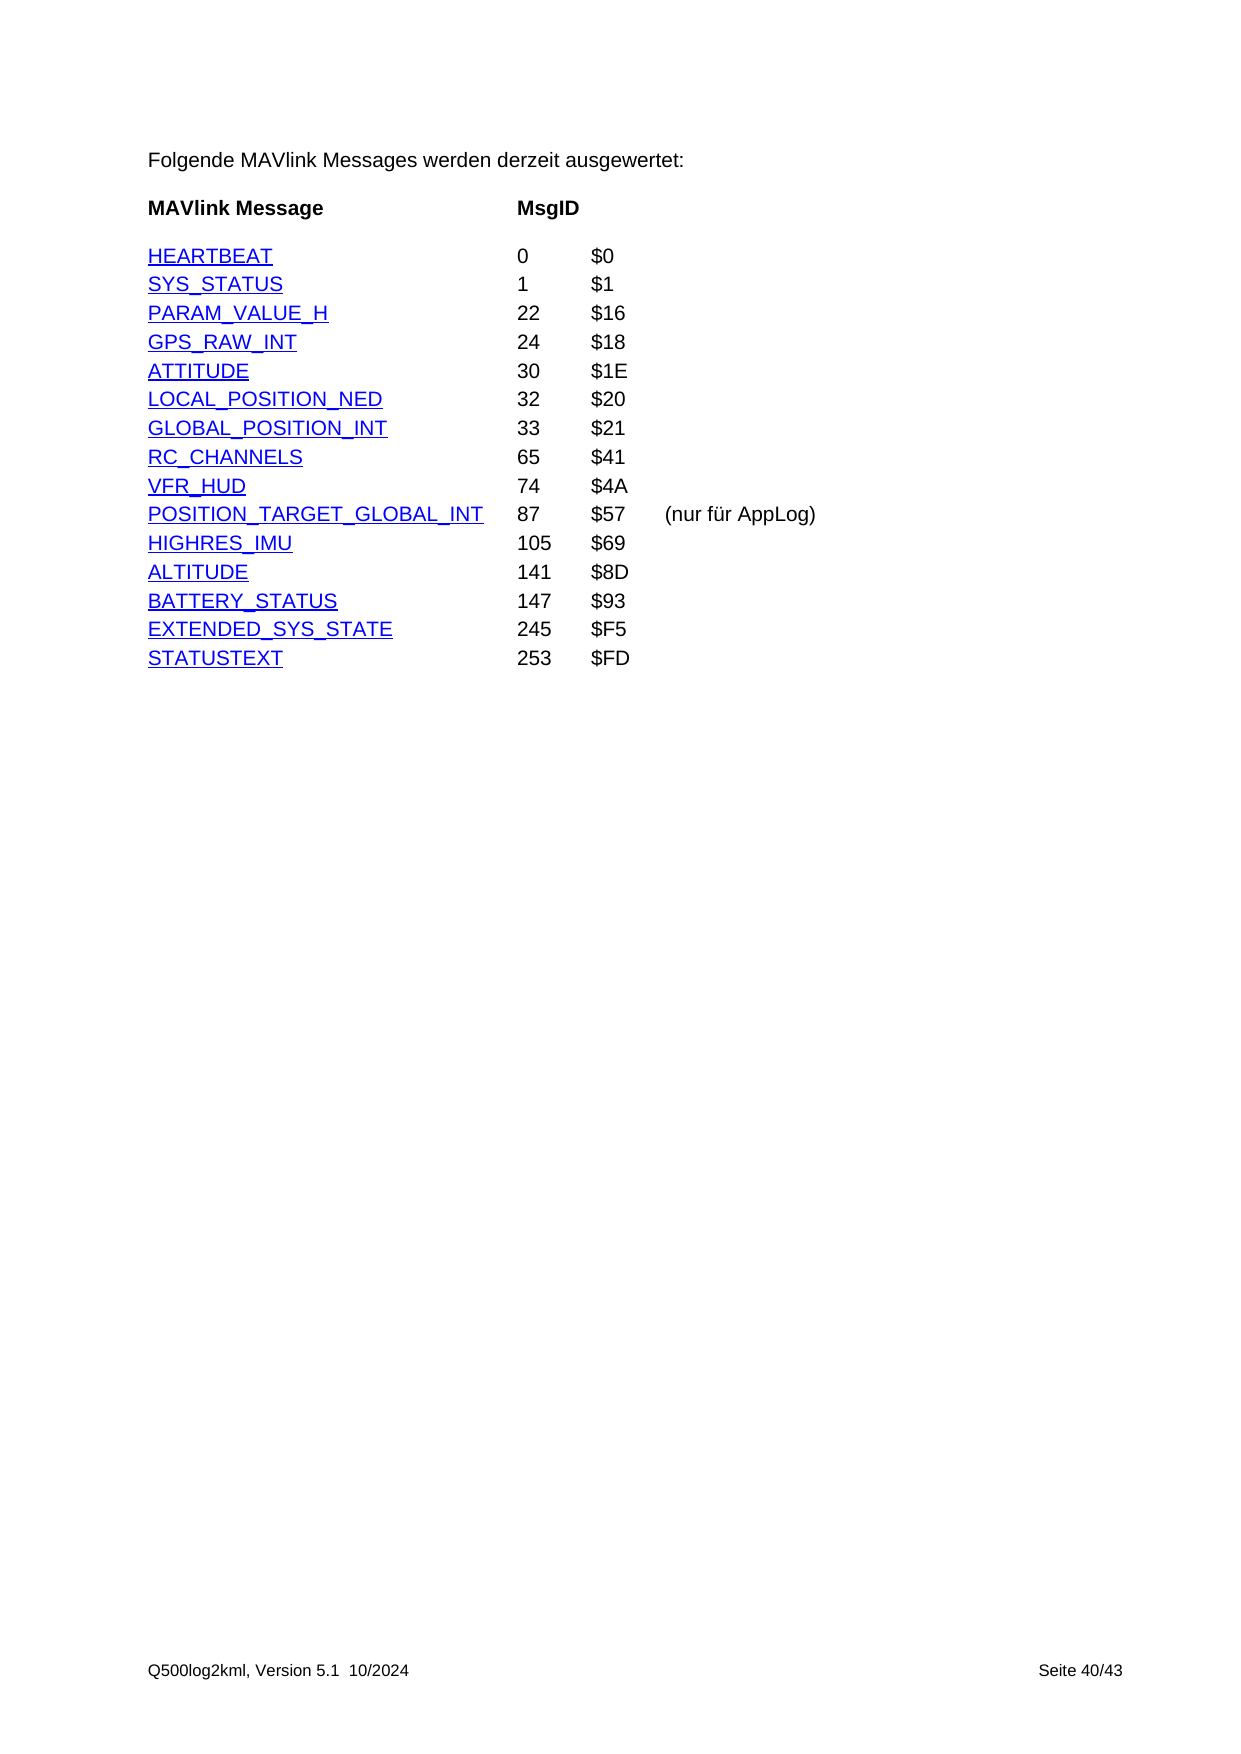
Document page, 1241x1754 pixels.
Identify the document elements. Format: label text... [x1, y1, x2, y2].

text PARAM_VALUE_H 22 $16 [148, 301, 1093, 325]
text ATTITUDE 30 $1E [148, 358, 1093, 382]
text HIGHRES_IMU 105 $69 [148, 531, 1093, 555]
text Folgende MAVlink Messages werden derzeit ausgewertet: [148, 148, 1093, 172]
text LOCAL_POSITION_NED 32 $20 [148, 387, 1093, 411]
text STATUSTEXT 253 $FD [148, 646, 1093, 670]
text GPS_RAW_INT 24 $18 [148, 330, 1093, 354]
text GLOBAL_POSITION_INT 33 $21 [148, 416, 1093, 440]
text SYS_STATUS 1 $1 [148, 272, 1093, 296]
text MAVlink Message MsgID [148, 196, 1093, 219]
text POSITION_TARGET_GLOBAL_INT 87 $57 (nur für AppLog) [148, 502, 1093, 526]
text VFR_HUD 74 $4A [148, 473, 1093, 497]
text EXTENDED_SYS_STATE 245 $F5 [148, 617, 1093, 641]
text BATTERY_STATUS 147 $93 [148, 588, 1093, 612]
text RC_CHANNELS 65 $41 [148, 445, 1093, 469]
text ALTITUDE 141 $8D [148, 560, 1093, 584]
text HEARTBEAT 0 $0 [148, 243, 1093, 267]
